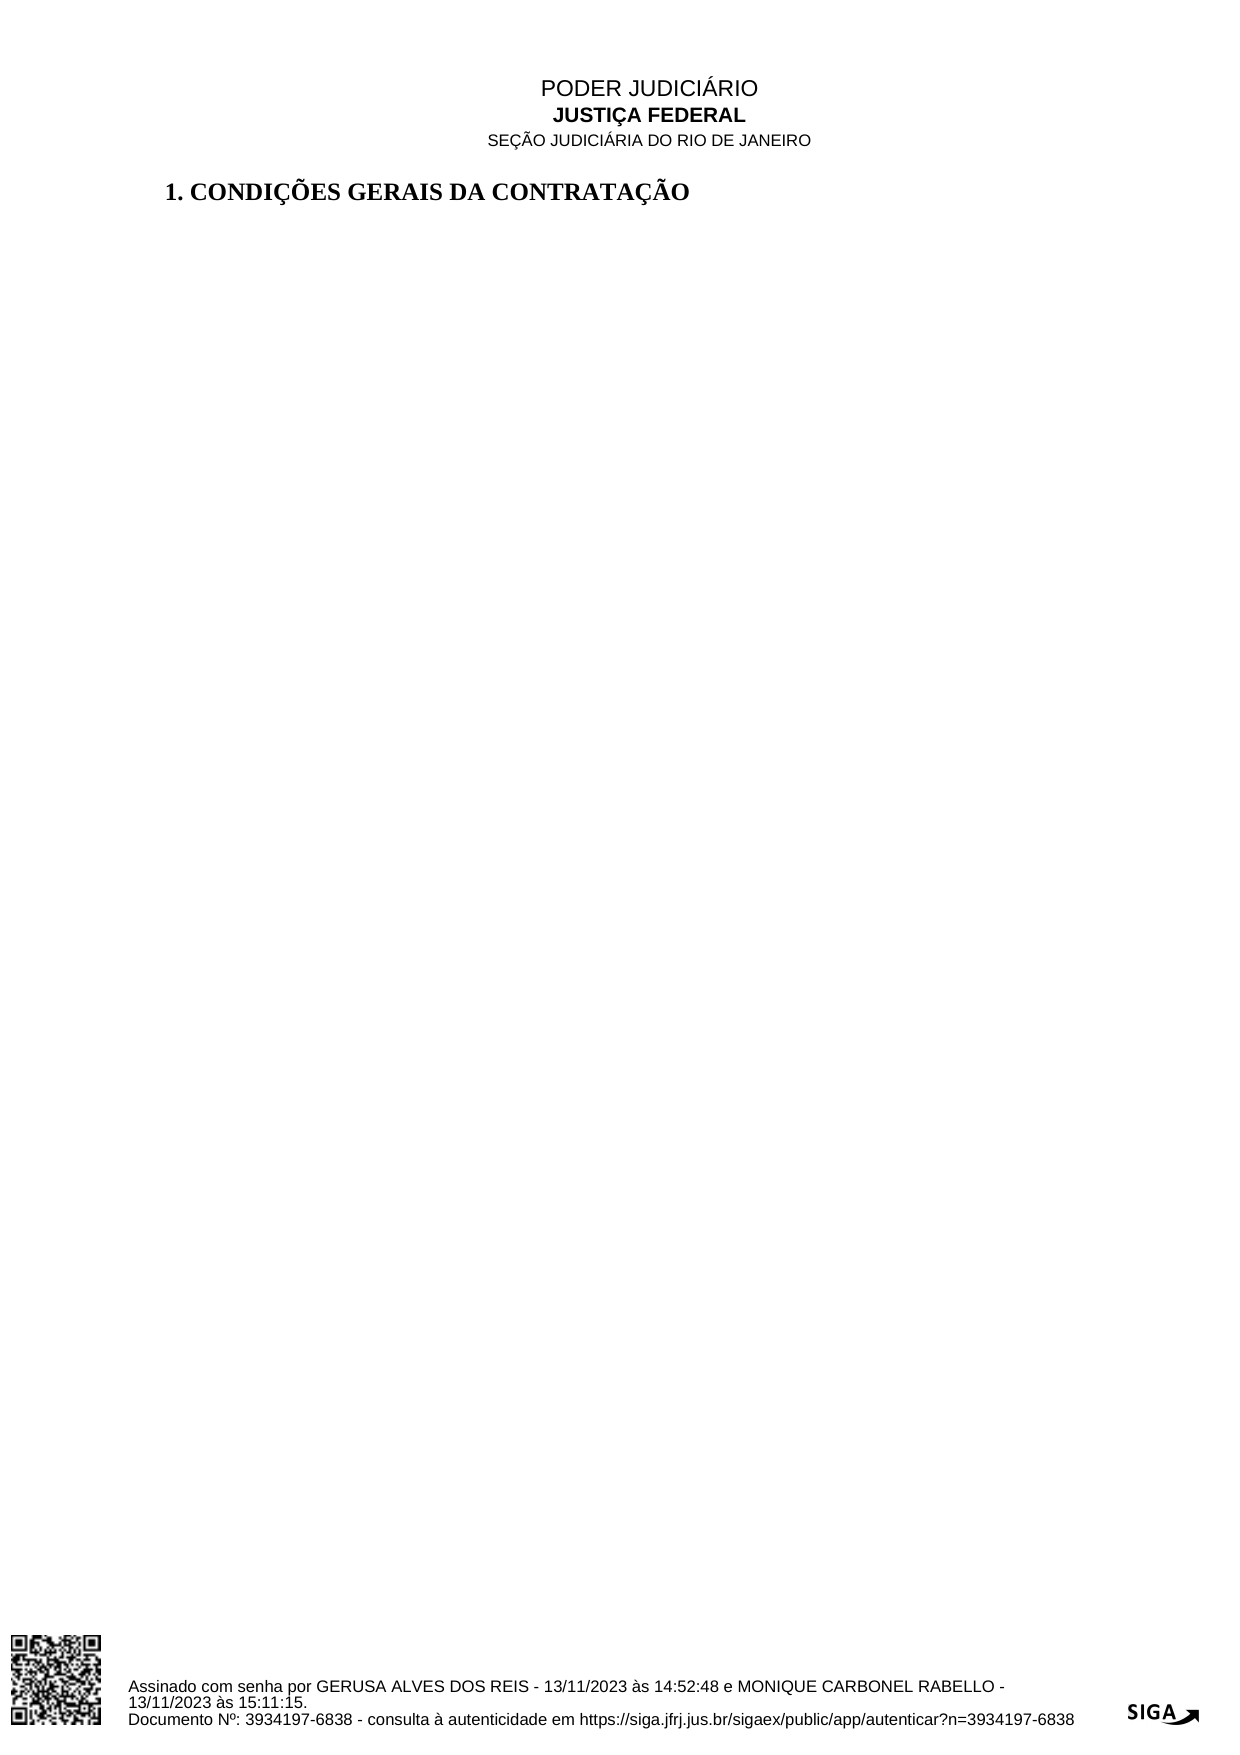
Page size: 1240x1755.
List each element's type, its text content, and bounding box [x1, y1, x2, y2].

list CONDIÇÕES GERAIS DA CONTRATAÇÃO [164, 177, 1109, 206]
